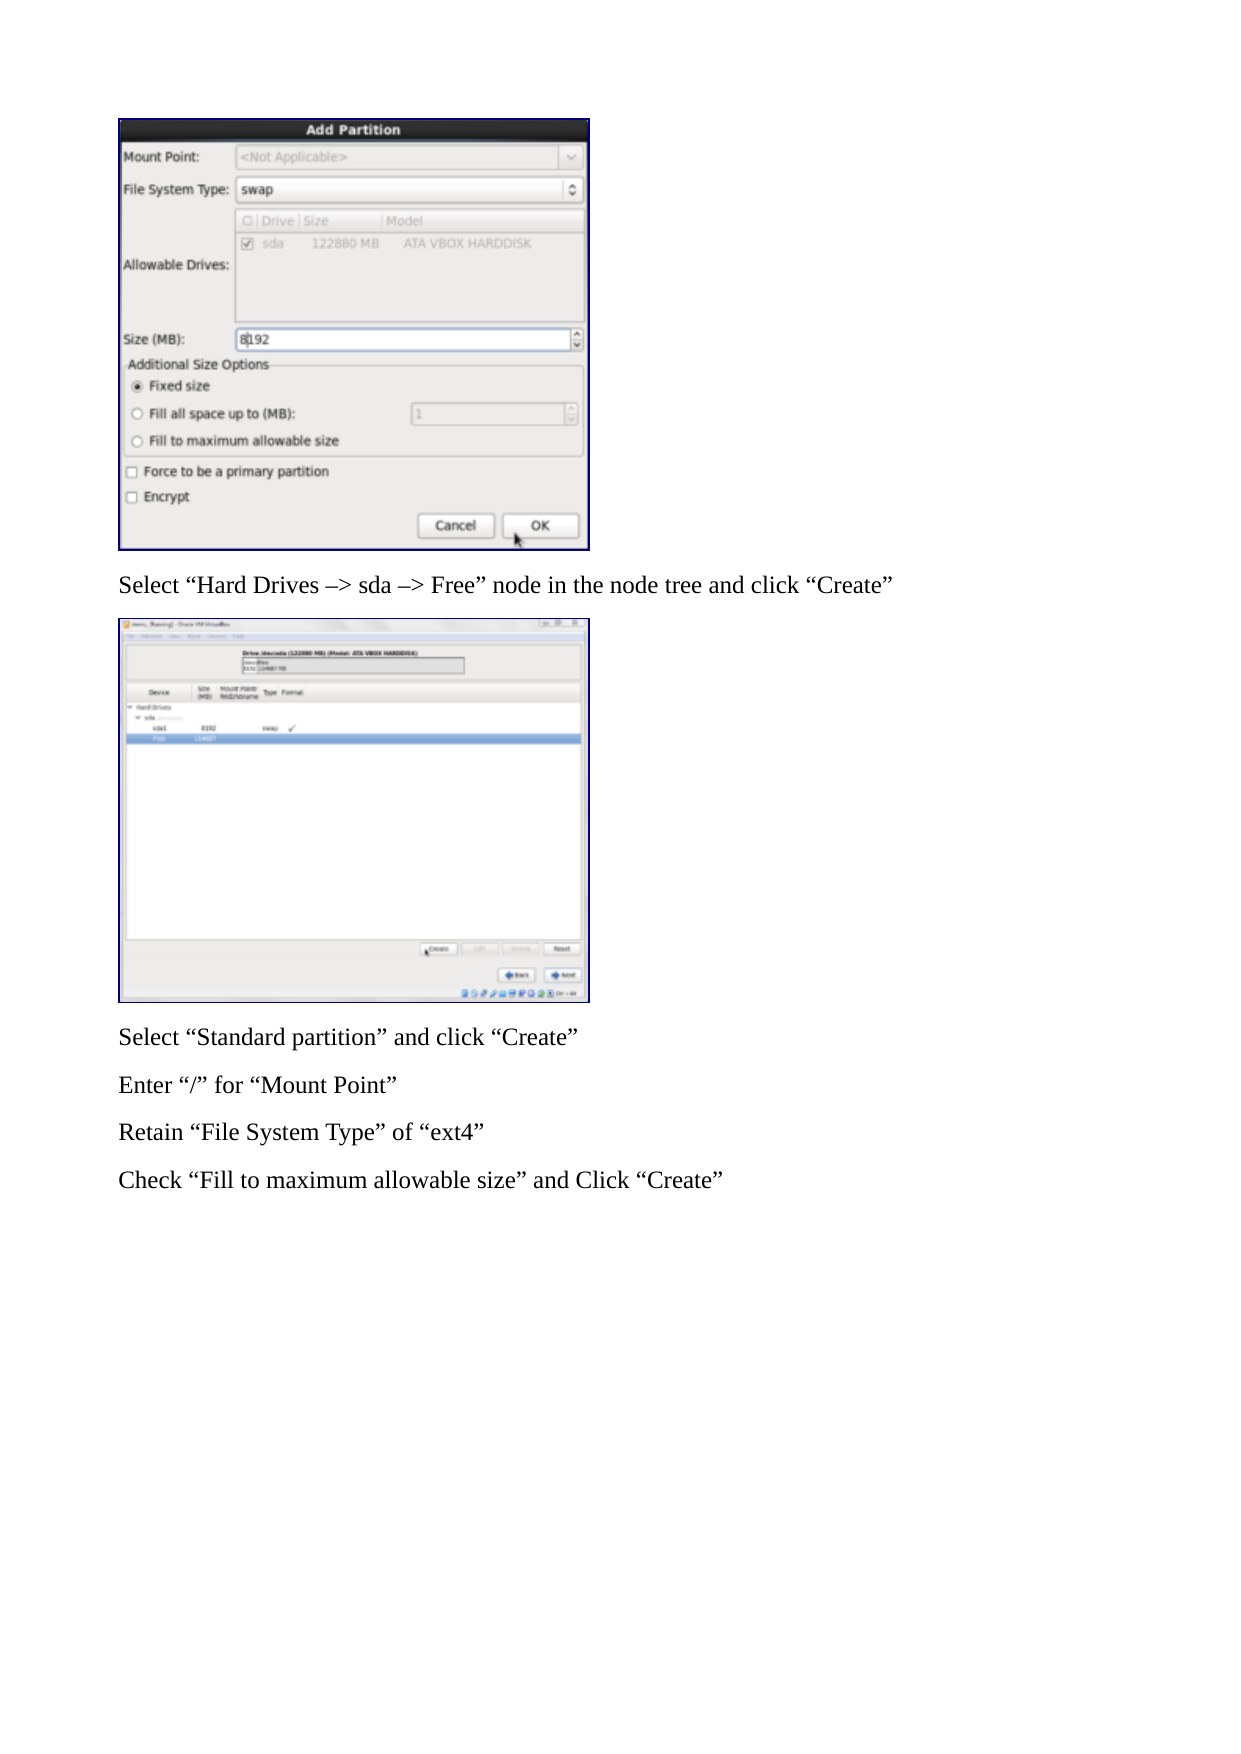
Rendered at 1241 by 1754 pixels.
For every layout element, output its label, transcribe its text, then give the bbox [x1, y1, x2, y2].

text Select “Hard Drives –> sda –> Free” node in the node tree and click “Create” [118, 570, 1122, 598]
picture [120, 619, 588, 1002]
text Select “Standard partition” and click “Create” [118, 1022, 1122, 1051]
text Enter “/” for “Mount Point” [118, 1070, 1122, 1098]
text Retain “File System Type” of “ext4” [118, 1117, 1122, 1146]
text Check “Fill to maximum allowable size” and Click “Create” [118, 1165, 1122, 1194]
picture [120, 120, 588, 549]
